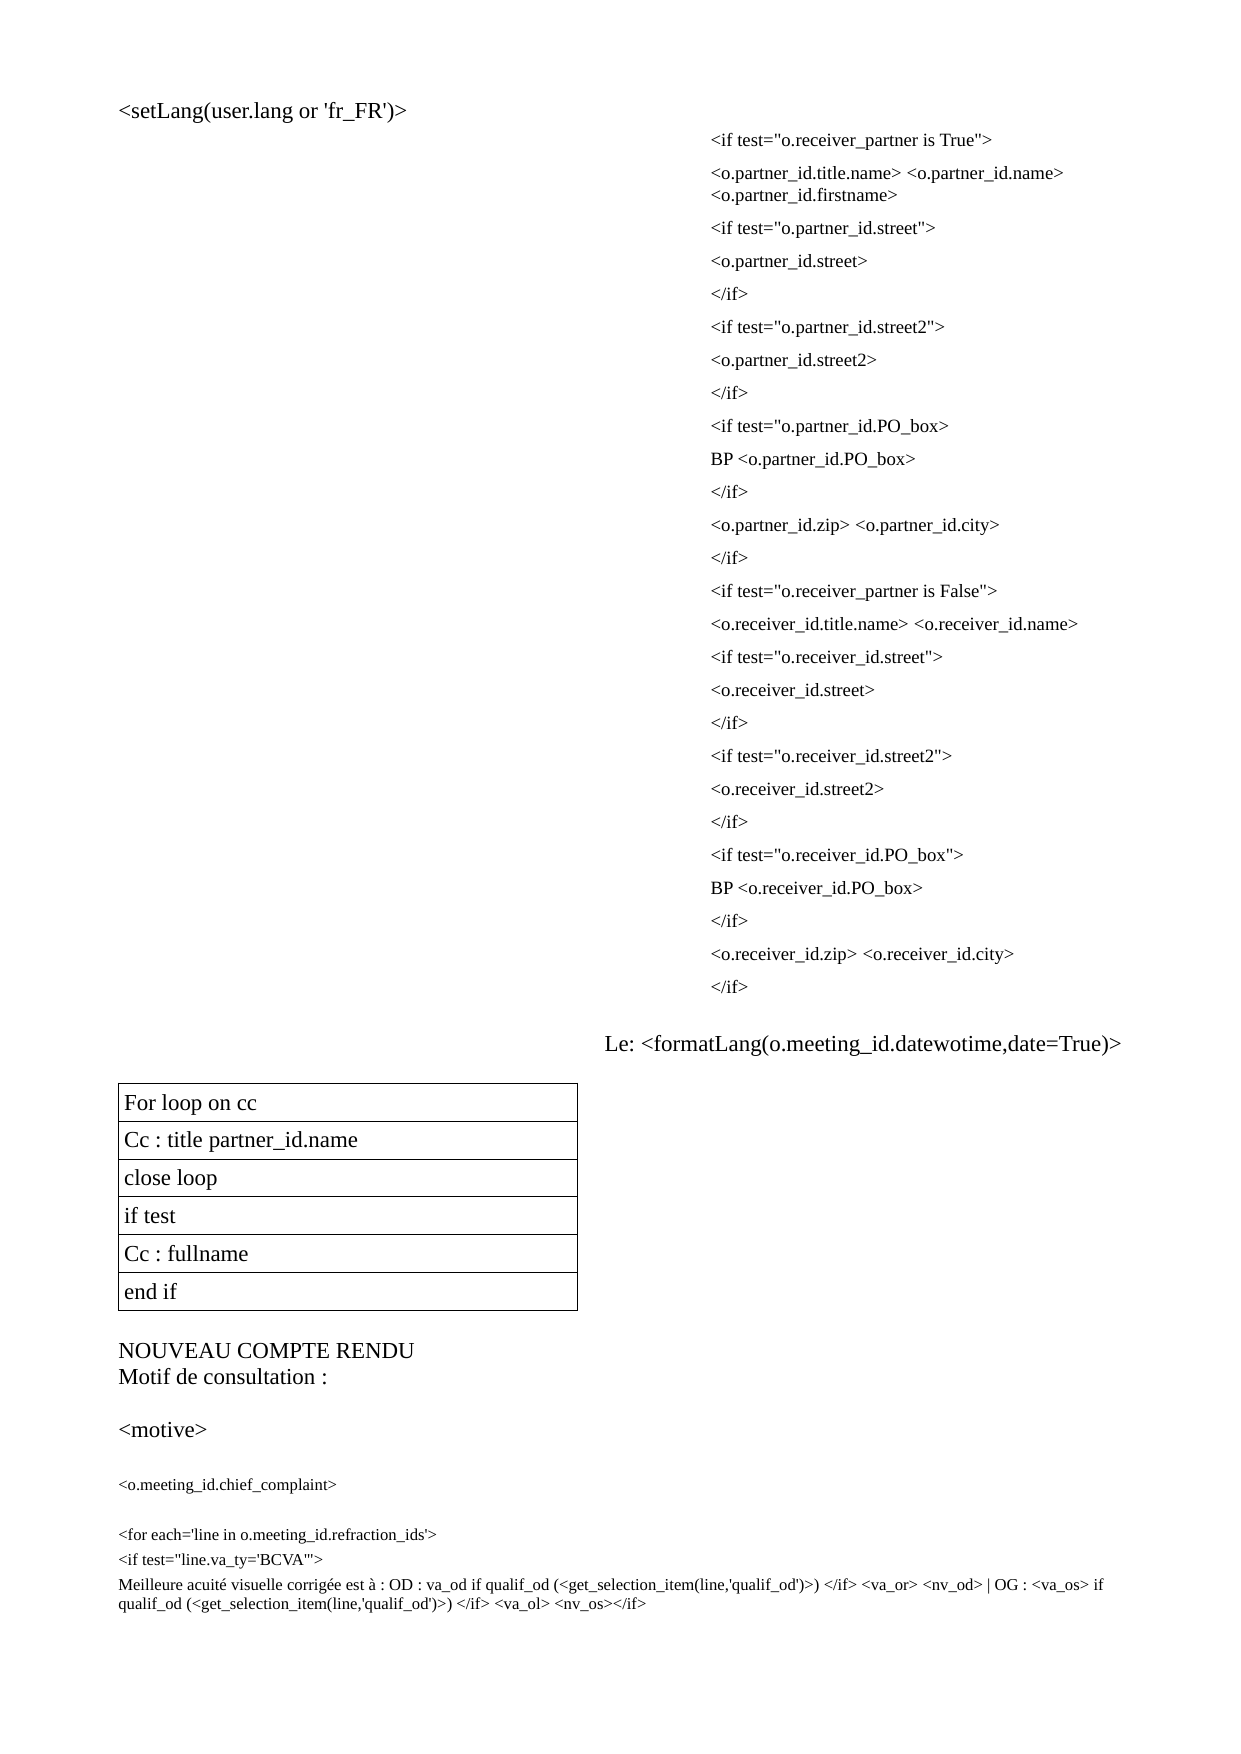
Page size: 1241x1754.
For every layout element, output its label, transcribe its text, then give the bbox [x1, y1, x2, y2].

table_cell <o.receiver_id.street2> [705, 773, 1122, 806]
table_cell <if test="o.receiver_partner is False"> [705, 574, 1122, 607]
table_cell <if test="o.receiver_id.PO_box"> [705, 839, 1122, 872]
table_header <if test="o.receiver_partner is True"> [705, 124, 1122, 157]
text NOUVEAU COMPTE RENDU [118, 1337, 1122, 1363]
table_cell <if test="o.receiver_id.street"> [705, 640, 1122, 673]
text Meilleure acuité visuelle corrigée est à : OD : va_od if qualif_od (<get_selection_item(line,'qualif_od')>) </if> <va_or> <nv_od> | OG : <va_os> if qualif_od (<get_selection_item(line,'qualif_od')>) </if> <va_ol> <nv_os></if> [118, 1575, 1122, 1613]
text <setLang(user.lang or 'fr_FR')> [118, 97, 1122, 123]
table_cell <o.receiver_id.title.name> <o.receiver_id.name> [705, 608, 1122, 640]
table_cell <if test="o.partner_id.street2"> [705, 310, 1122, 343]
table_cell <if test="o.partner_id.PO_box> [705, 409, 1122, 442]
text Motif de consultation : [118, 1363, 1122, 1389]
table_cell <o.partner_id.title.name> <o.partner_id.name> <o.partner_id.firstname> [705, 157, 1122, 211]
table_cell </if> [705, 905, 1122, 938]
table_cell </if> [705, 541, 1122, 574]
table_cell if test [119, 1197, 577, 1234]
table_cell <if test="o.partner_id.street"> [705, 211, 1122, 244]
table_cell Cc : title partner_id.name [119, 1122, 577, 1158]
table_header For loop on cc [119, 1084, 577, 1121]
table_cell </if> [705, 475, 1122, 508]
table_cell BP <o.receiver_id.PO_box> [705, 872, 1122, 904]
table_cell </if> [705, 806, 1122, 838]
text <motive> [118, 1389, 1122, 1442]
table_cell <o.partner_id.zip> <o.partner_id.city> [705, 508, 1122, 541]
table_cell close loop [119, 1160, 577, 1196]
table_cell </if> [705, 376, 1122, 409]
text <if test="line.va_ty='BCVA'"> [118, 1550, 1122, 1569]
table_cell <if test="o.receiver_id.street2"> [705, 740, 1122, 772]
text <for each='line in o.meeting_id.refraction_ids'> [118, 1524, 1122, 1544]
text Le: <formatLang(o.meeting_id.datewotime,date=True)> [118, 1030, 1122, 1056]
table_cell <o.receiver_id.zip> <o.receiver_id.city> [705, 938, 1122, 971]
table_cell <o.partner_id.street> [705, 244, 1122, 277]
table_cell BP <o.partner_id.PO_box> [705, 442, 1122, 475]
table_cell </if> [705, 706, 1122, 739]
table_cell <o.partner_id.street2> [705, 343, 1122, 376]
table_cell <o.receiver_id.street> [705, 674, 1122, 706]
text <o.meeting_id.chief_complaint> [118, 1474, 1122, 1493]
table_cell </if> [705, 277, 1122, 310]
table_cell </if> [705, 971, 1122, 1004]
table_cell Cc : fullname [119, 1235, 577, 1272]
table_cell end if [119, 1273, 577, 1310]
